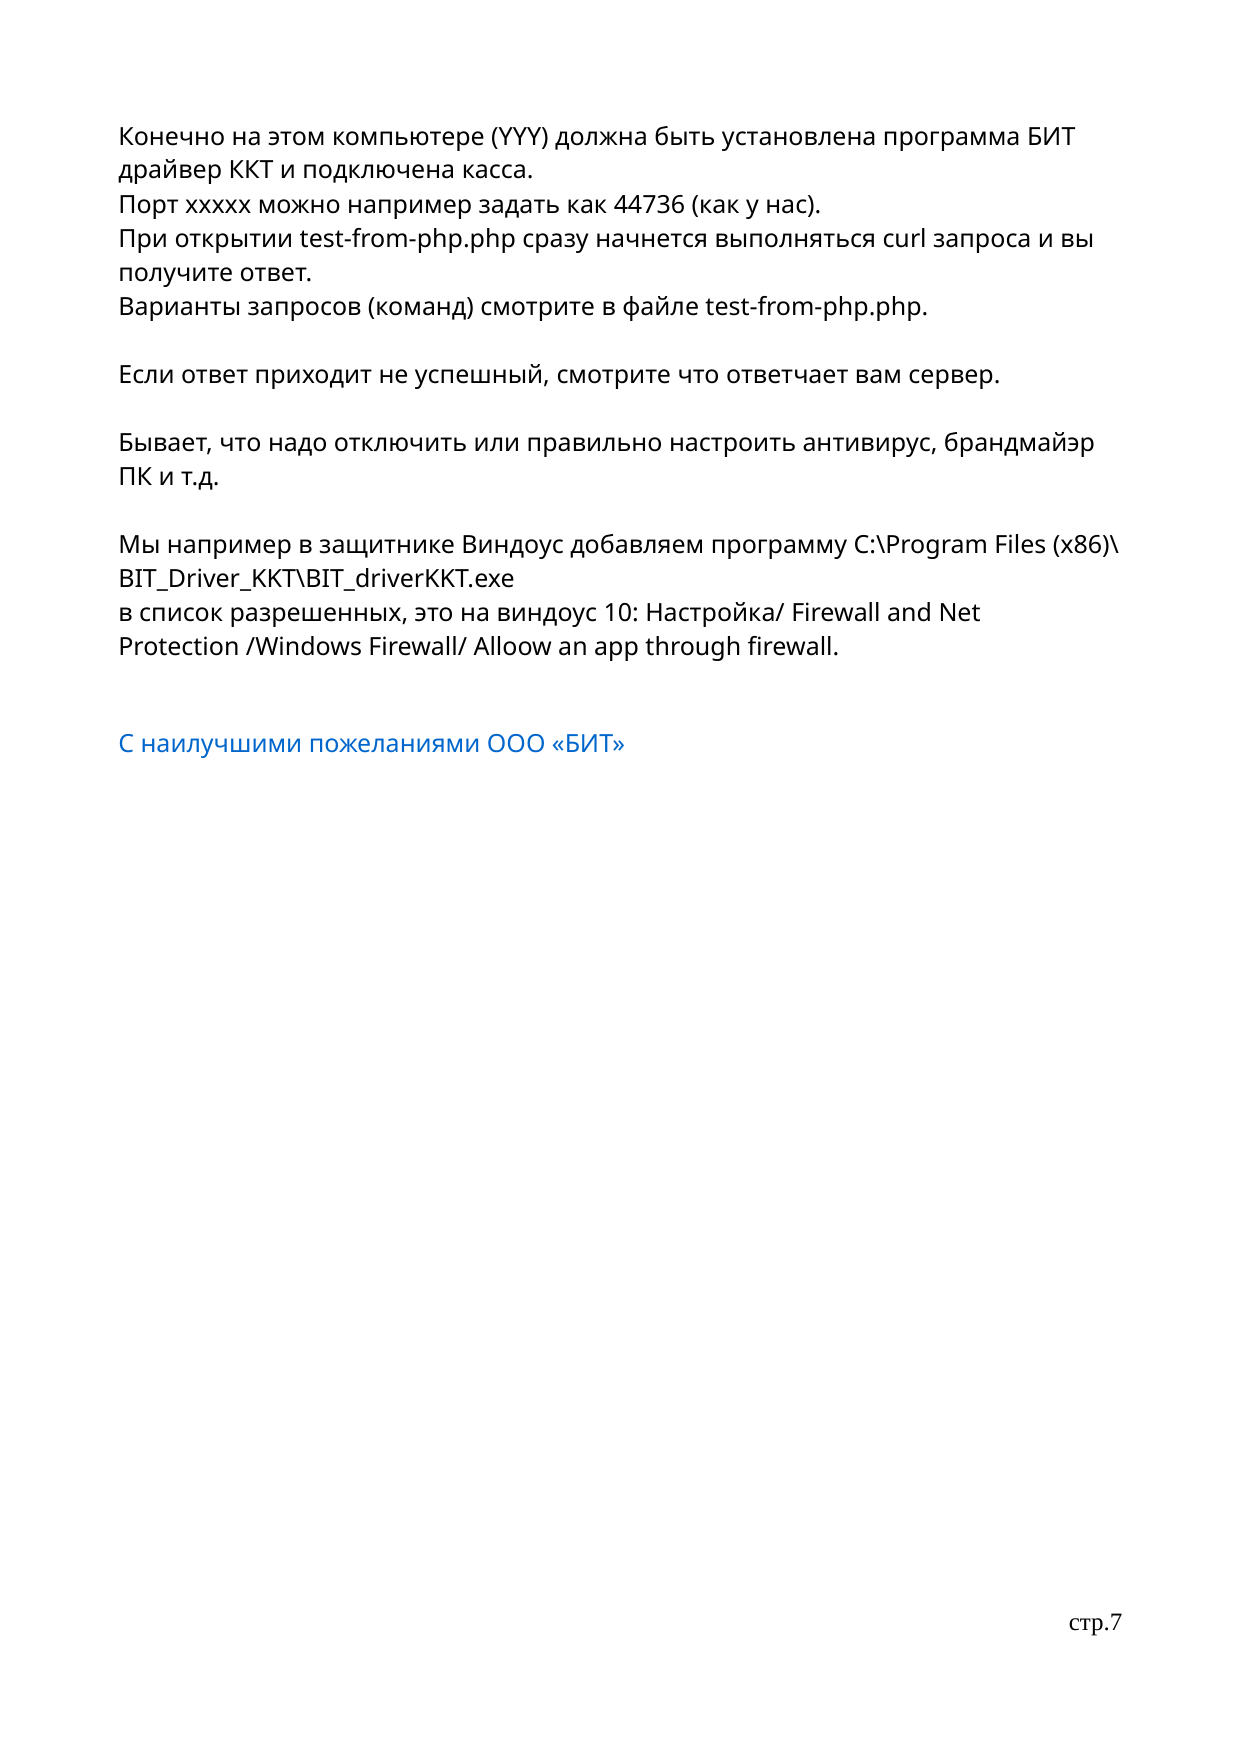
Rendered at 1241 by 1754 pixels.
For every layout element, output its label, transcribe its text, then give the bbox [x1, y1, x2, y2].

text Конечно на этом компьютере (YYY) должна быть установлена программа БИТ драйвер ККТ и подключена касса. Порт ххххх можно например задать как 44736 (как у нас). При открытии test-from-php.php сразу начнется выполняться curl запроса и вы получите ответ. Варианты запросов (команд) смотрите в файле test-from-php.php. Если ответ приходит не успешный, смотрите что ответчает вам сервер. Бывает, что надо отключить или правильно настроить антивирус, брандмайэр ПК и т.д. Мы например в защитнике Виндоус добавляем программу C:\Program Files (x86)\BIT_Driver_KKT\BIT_driverKKT.exe в список разрешенных, это на виндоус 10: Настройка/ Firewall and Net Protection /Windows Firewall/ Alloow an app through firewall. [118, 118, 1122, 692]
text С наилучшими пожеланиями ООО «БИТ» [118, 726, 1122, 760]
